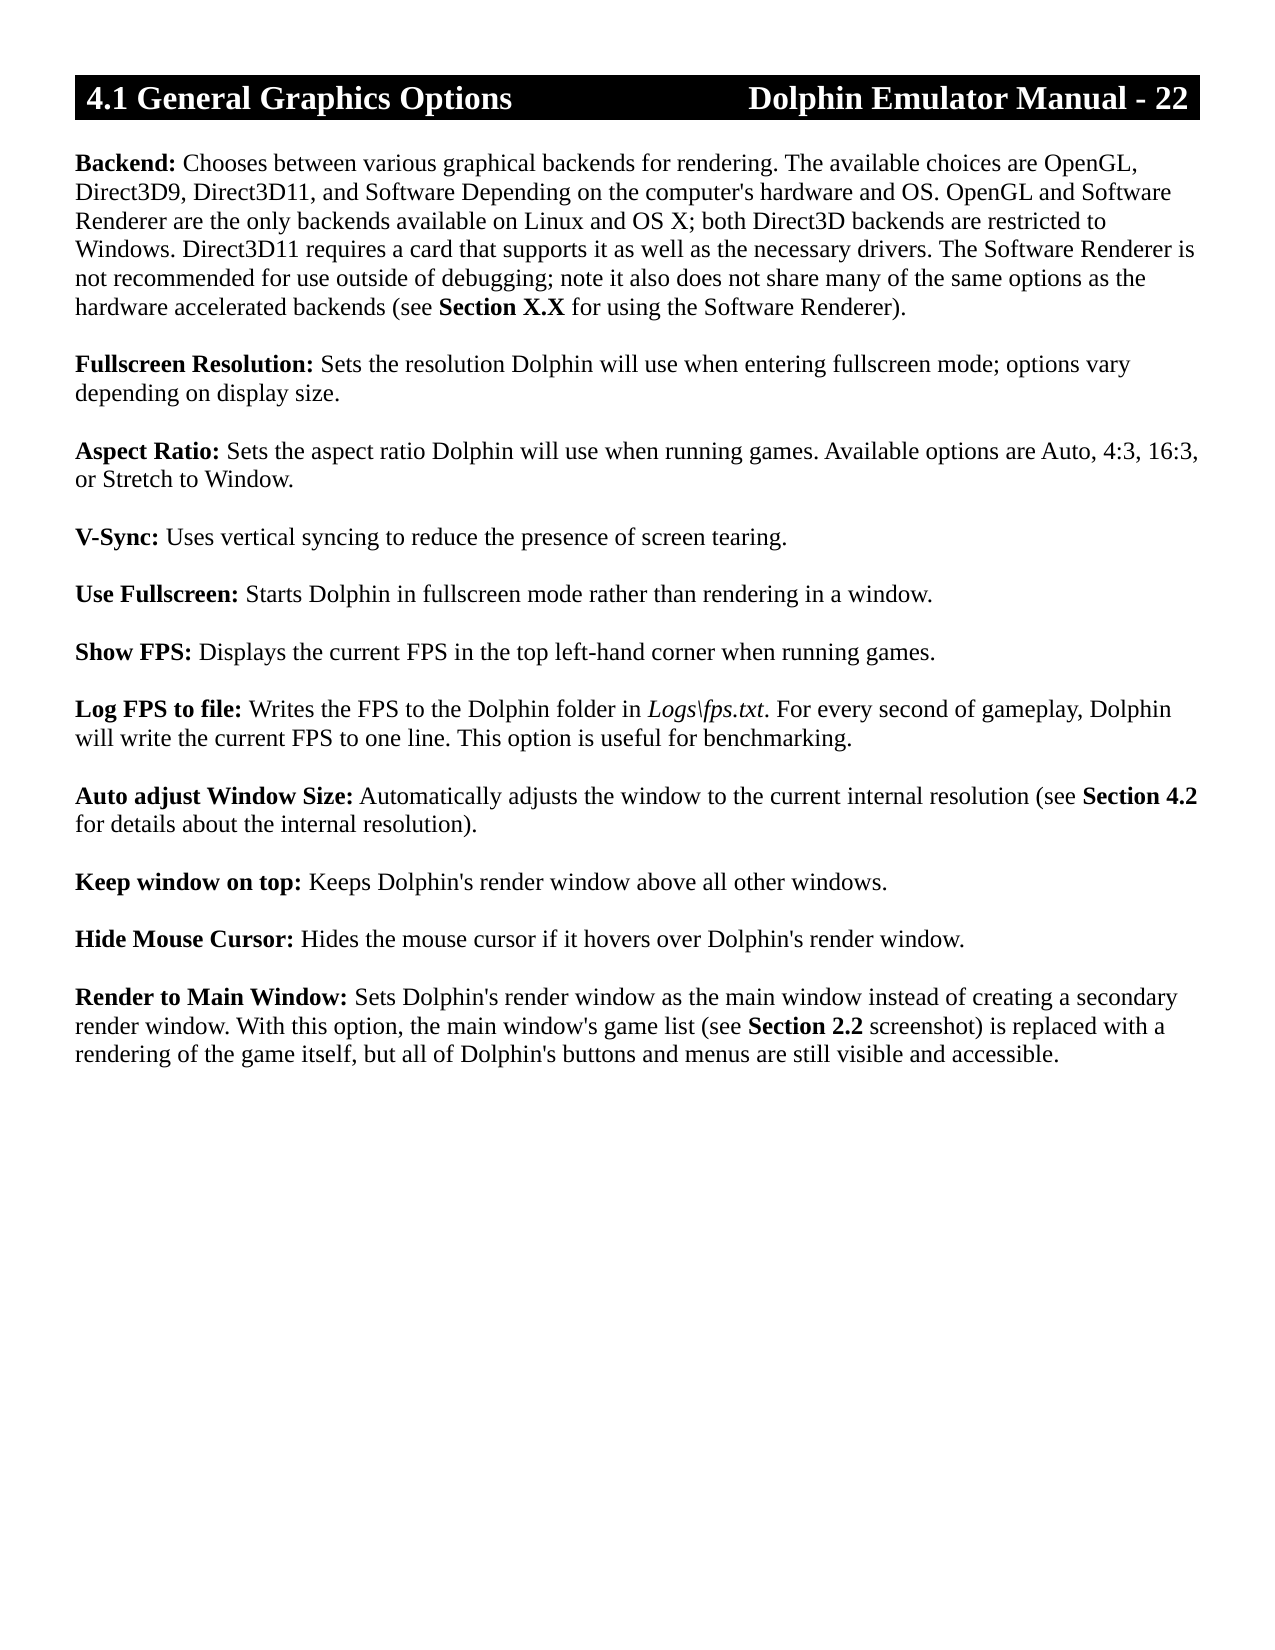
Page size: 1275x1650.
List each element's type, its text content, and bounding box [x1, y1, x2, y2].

text Log FPS to file: Writes the FPS to the Dolphin folder in Logs\fps.txt. For every second of gameplay, Dolphin will write the current FPS to one line. This option is useful for benchmarking. [75, 694, 1200, 752]
text Keep window on top: Keeps Dolphin's render window above all other windows. [75, 867, 1200, 896]
text Show FPS: Displays the current FPS in the top left-hand corner when running games. [75, 637, 1200, 666]
text Auto adjust Window Size: Automatically adjusts the window to the current internal resolution (see Section 4.2 for details about the internal resolution). [75, 781, 1200, 838]
text V-Sync: Uses vertical syncing to reduce the presence of screen tearing. [75, 522, 1200, 551]
text Aspect Ratio: Sets the aspect ratio Dolphin will use when running games. Available options are Auto, 4:3, 16:3, or Stretch to Window. [75, 436, 1200, 493]
text Hide Mouse Cursor: Hides the mouse cursor if it hovers over Dolphin's render window. [75, 924, 1200, 953]
text Use Fullscreen: Starts Dolphin in fullscreen mode rather than rendering in a window. [75, 579, 1200, 608]
text Backend: Chooses between various graphical backends for rendering. The available choices are OpenGL, Direct3D9, Direct3D11, and Software Depending on the computer's hardware and OS. OpenGL and Software Renderer are the only backends available on Linux and OS X; both Direct3D backends are restricted to Windows. Direct3D11 requires a card that supports it as well as the necessary drivers. The Software Renderer is not recommended for use outside of debugging; note it also does not share many of the same options as the hardware accelerated backends (see Section X.X for using the Software Renderer). [75, 148, 1200, 321]
text Fullscreen Resolution: Sets the resolution Dolphin will use when entering fullscreen mode; options vary depending on display size. [75, 349, 1200, 407]
text Render to Main Window: Sets Dolphin's render window as the main window instead of creating a secondary render window. With this option, the main window's game list (see Section 2.2 screenshot) is replaced with a rendering of the game itself, but all of Dolphin's buttons and menus are still visible and accessible. [75, 982, 1200, 1068]
text 4.1 General Graphics Options Dolphin Emulator Manual - 22 [75, 75, 1200, 119]
